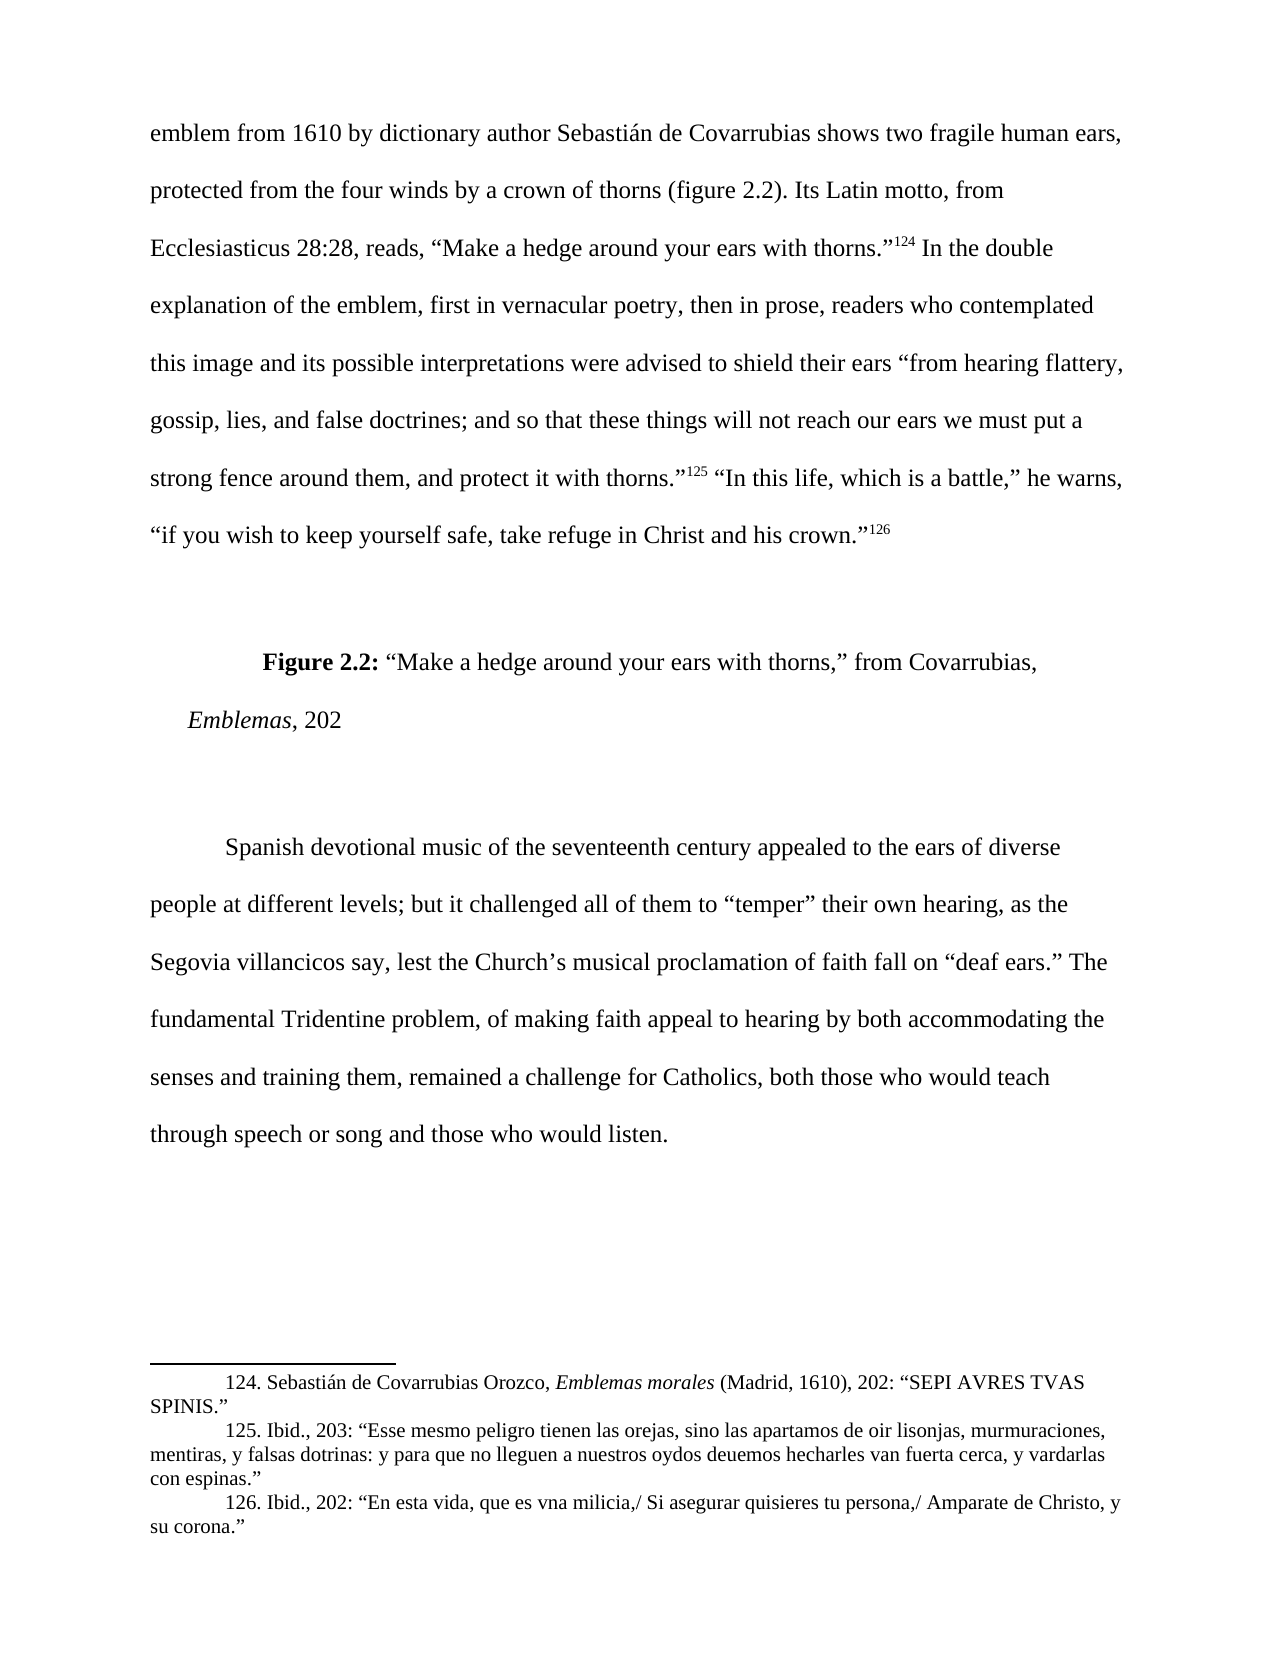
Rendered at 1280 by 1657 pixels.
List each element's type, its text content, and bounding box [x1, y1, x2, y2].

text Figure 2.2: “Make a hedge around your ears with thorns,” from Covarrubias, Emblemas, 202 [187, 647, 1092, 734]
text Spanish devotional music of the seventeenth century appealed to the ears of diverse people at different levels; but it challenged all of them to “temper” their own hearing, as the Segovia villancicos say, lest the Church’s musical proclamation of faith fall on “deaf ears.” The fundamental Tridentine problem, of making faith appeal to hearing by both accommodating the senses and training them, remained a challenge for Catholics, both those who would teach through speech or song and those who would listen. [150, 832, 1130, 1148]
text emblem from 1610 by dictionary author Sebastián de Covarrubias shows two fragile human ears, protected from the four winds by a crown of thorns (figure 2.2). Its Latin motto, from Ecclesiasticus 28:28, reads, “Make a hedge around your ears with thorns.” In the double explanation of the emblem, first in vernacular poetry, then in prose, readers who contemplated this image and its possible interpretations were advised to shield their ears “from hearing flattery, gossip, lies, and false doctrines; and so that these things will not reach our ears we must put a strong fence around them, and protect it with thorns.” “In this life, which is a battle,” he warns, “if you wish to keep yourself safe, take refuge in Christ and his crown.” [150, 118, 1130, 549]
text Sebastián de Covarrubias Orozco, Emblemas morales (Madrid, 1610), 202: “SEPI AVRES TVAS SPINIS.” [150, 1370, 1130, 1418]
text Ibid., 202: “En esta vida, que es vna milicia,/ Si asegurar quisieres tu persona,/ Amparate de Christo, y su corona.” [150, 1490, 1130, 1538]
text Ibid., 203: “Esse mesmo peligro tienen las orejas, sino las apartamos de oir lisonjas, murmuraciones, mentiras, y falsas dotrinas: y para que no lleguen a nuestros oydos deuemos hecharles van fuerta cerca, y vardarlas con espinas.” [150, 1418, 1130, 1490]
